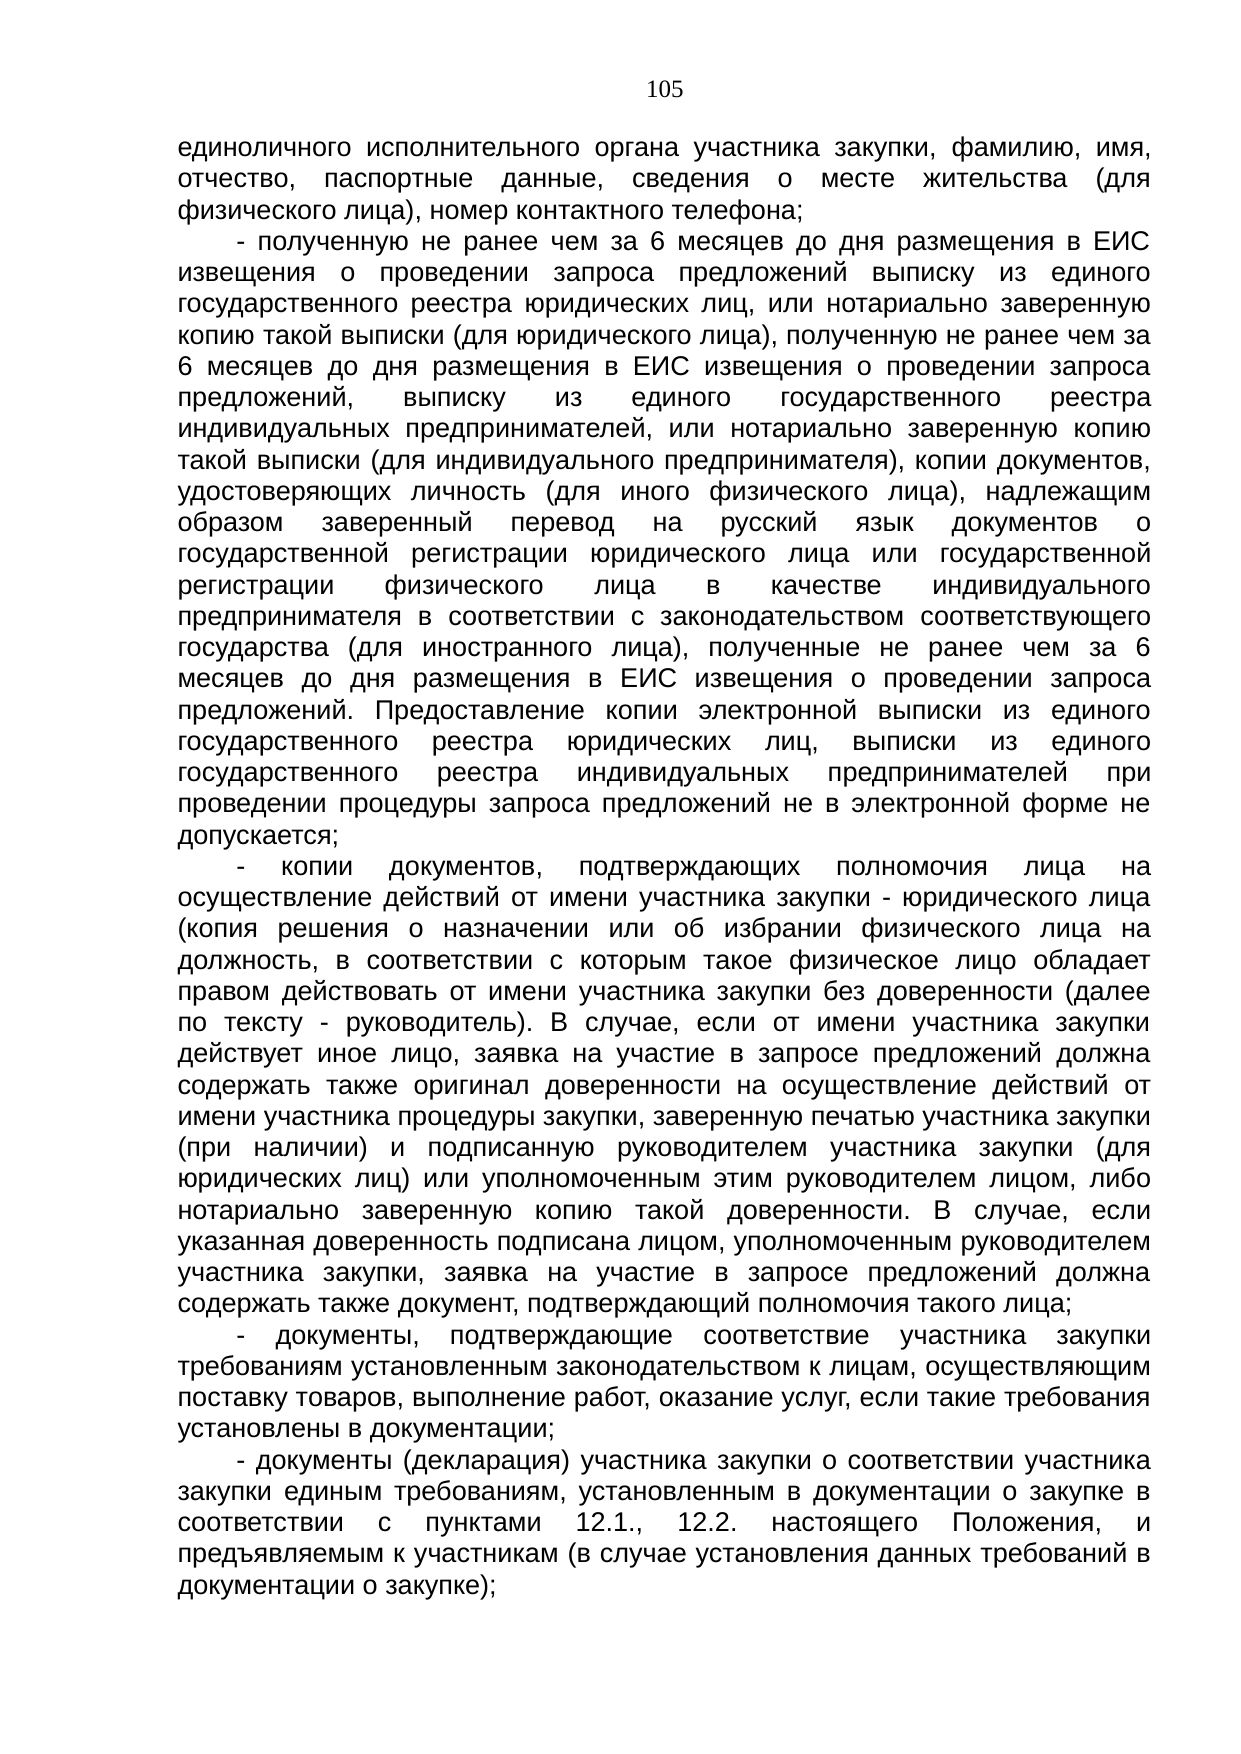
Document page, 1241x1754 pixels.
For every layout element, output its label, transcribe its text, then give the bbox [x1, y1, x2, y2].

text - полученную не ранее чем за 6 месяцев до дня размещения в ЕИС извещения о проведении запроса предложений выписку из единого государственного реестра юридических лиц, или нотариально заверенную копию такой выписки (для юридического лица), полученную не ранее чем за 6 месяцев до дня размещения в ЕИС извещения о проведении запроса предложений, выписку из единого государственного реестра индивидуальных предпринимателей, или нотариально заверенную копию такой выписки (для индивидуального предпринимателя), копии документов, удостоверяющих личность (для иного физического лица), надлежащим образом заверенный перевод на русский язык документов о государственной регистрации юридического лица или государственной регистрации физического лица в качестве индивидуального предпринимателя в соответствии с законодательством соответствующего государства (для иностранного лица), полученные не ранее чем за 6 месяцев до дня размещения в ЕИС извещения о проведении запроса предложений. Предоставление копии электронной выписки из единого государственного реестра юридических лиц, выписки из единого государственного реестра индивидуальных предпринимателей при проведении процедуры запроса предложений не в электронной форме не допускается; [177, 225, 1152, 850]
text - документы (декларация) участника закупки о соответствии участника закупки единым требованиям, установленным в документации о закупке в соответствии с пунктами 12.1., 12.2. настоящего Положения, и предъявляемым к участникам (в случае установления данных требований в документации о закупке); [177, 1444, 1152, 1600]
text - документы, подтверждающие соответствие участника закупки требованиям установленным законодательством к лицам, осуществляющим поставку товаров, выполнение работ, оказание услуг, если такие требования установлены в документации; [177, 1319, 1152, 1444]
text - копии документов, подтверждающих полномочия лица на осуществление действий от имени участника закупки - юридического лица (копия решения о назначении или об избрании физического лица на должность, в соответствии с которым такое физическое лицо обладает правом действовать от имени участника закупки без доверенности (далее по тексту - руководитель). В случае, если от имени участника закупки действует иное лицо, заявка на участие в запросе предложений должна содержать также оригинал доверенности на осуществление действий от имени участника процедуры закупки, заверенную печатью участника закупки (при наличии) и подписанную руководителем участника закупки (для юридических лиц) или уполномоченным этим руководителем лицом, либо нотариально заверенную копию такой доверенности. В случае, если указанная доверенность подписана лицом, уполномоченным руководителем участника закупки, заявка на участие в запросе предложений должна содержать также документ, подтверждающий полномочия такого лица; [177, 850, 1152, 1319]
text единоличного исполнительного органа участника закупки, фамилию, имя, отчество, паспортные данные, сведения о месте жительства (для физического лица), номер контактного телефона; [177, 131, 1152, 225]
